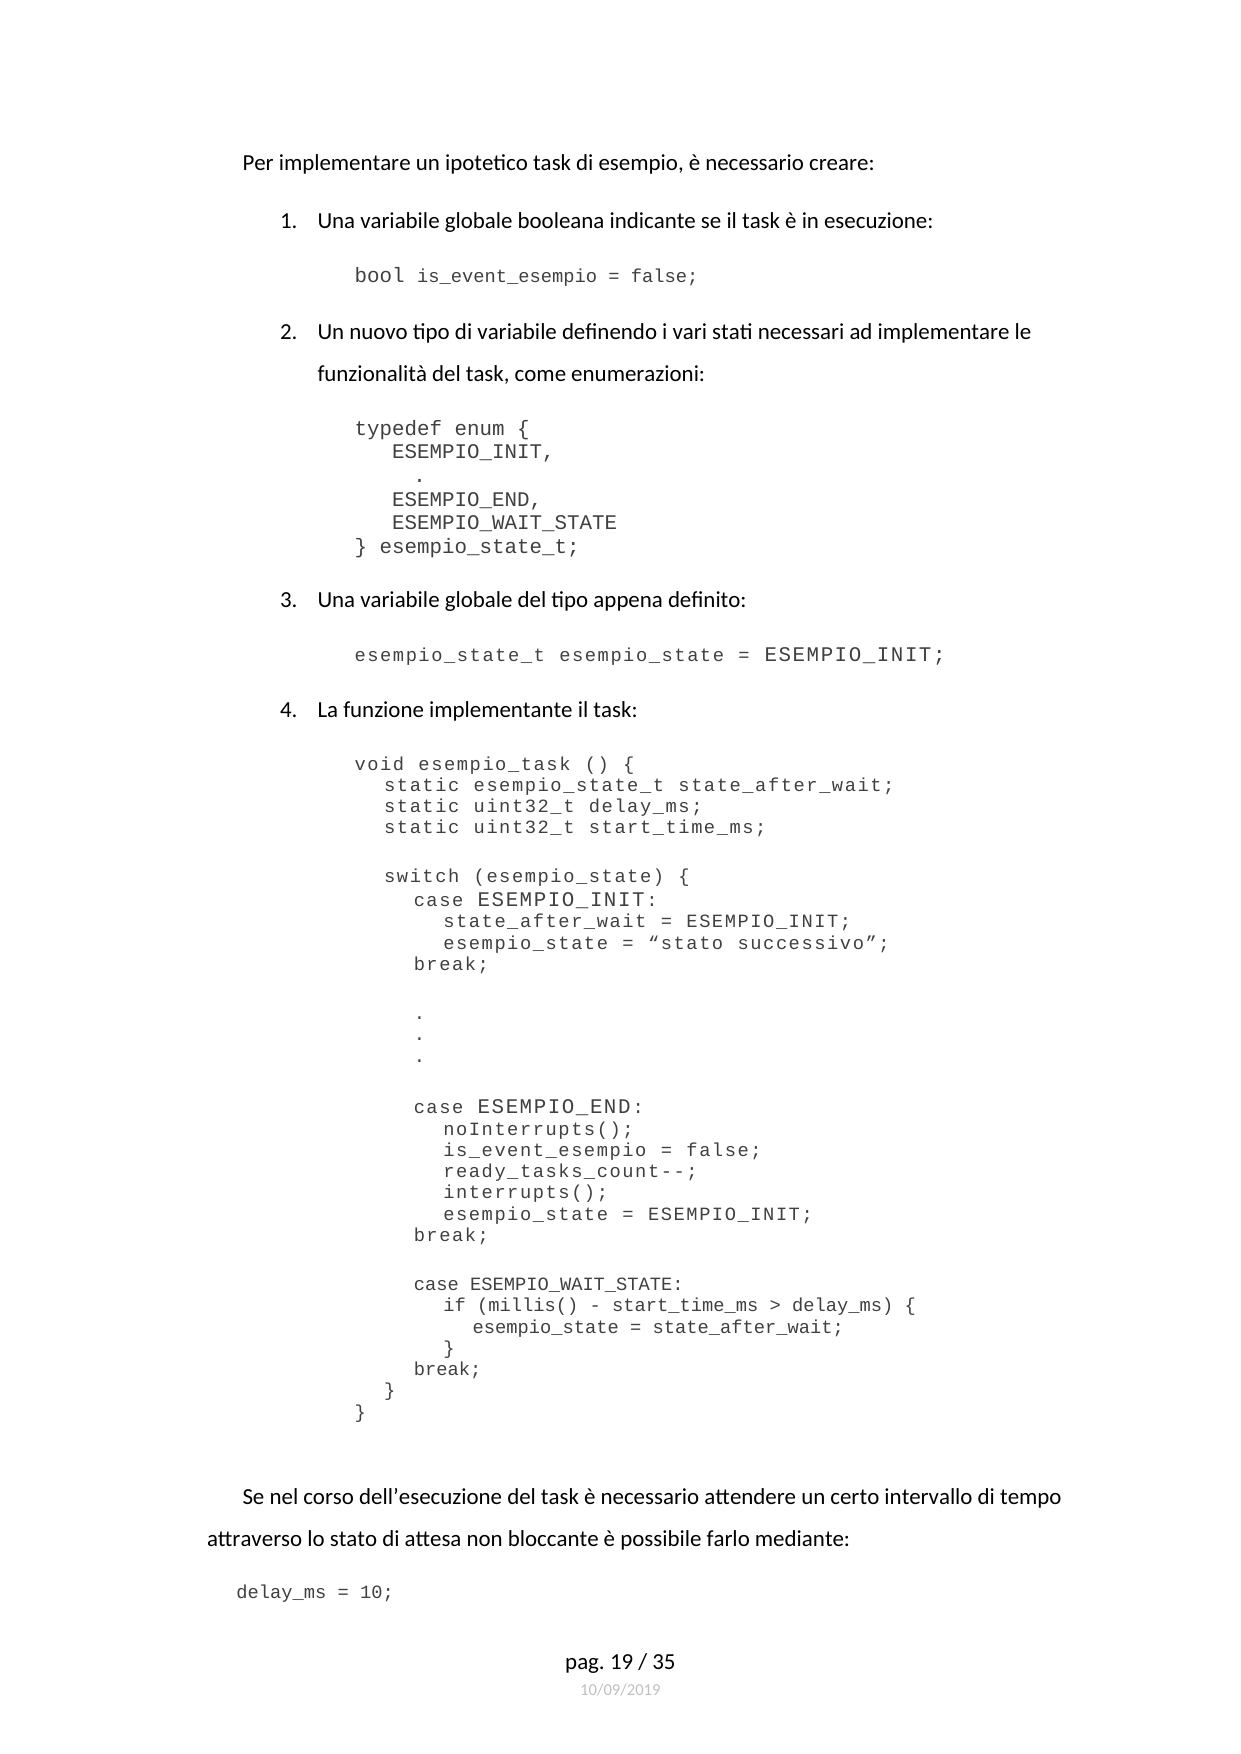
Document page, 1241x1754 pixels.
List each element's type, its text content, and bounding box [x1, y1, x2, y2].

text . [325, 1046, 1122, 1068]
subtitle switch (esempio_state) { [325, 867, 1122, 888]
text typedef enum { [325, 418, 1122, 441]
list La funzione implementante il task: [280, 696, 1122, 724]
text ESEMPIO_END, [325, 488, 1122, 512]
subtitle esempio_state_t esempio_state = ESEMPIO_INIT; [325, 643, 1122, 667]
text } [325, 1381, 1122, 1402]
text ESEMPIO_INIT, [325, 441, 1122, 465]
text Per implementare un ipotetico task di esempio, è necessario creare: [207, 148, 1122, 176]
text if (millis() - start_time_ms > delay_ms) { [325, 1296, 1122, 1317]
subtitle void esempio_task () { [325, 754, 1122, 776]
list Una variabile globale del tipo appena definito: [280, 585, 1122, 613]
text delay_ms = 10; [207, 1583, 1122, 1604]
text } [325, 1339, 1122, 1360]
subtitle case ESEMPIO_END: [325, 1096, 1122, 1119]
subtitle static esempio_state_t state_after_wait; [325, 776, 1122, 797]
text break; [325, 1360, 1122, 1381]
subtitle static uint32_t delay_ms; [325, 797, 1122, 818]
text . [325, 1025, 1122, 1046]
subtitle case ESEMPIO_INIT: [325, 888, 1122, 912]
subtitle esempio_state = ESEMPIO_INIT; [325, 1204, 1122, 1226]
text case ESEMPIO_WAIT_STATE: [325, 1275, 1122, 1296]
text ESEMPIO_WAIT_STATE [325, 512, 1122, 536]
subtitle break; [325, 1226, 1122, 1247]
text } [325, 1402, 1122, 1424]
subtitle break; [325, 955, 1122, 976]
list Una variabile globale booleana indicante se il task è in esecuzione: [280, 206, 1122, 234]
subtitle ready_tasks_count--; [325, 1162, 1122, 1183]
text . [325, 465, 1122, 488]
subtitle state_after_wait = ESEMPIO_INIT; [325, 912, 1122, 933]
subtitle noInterrupts(); [325, 1119, 1122, 1141]
subtitle esempio_state = “stato successivo”; [325, 933, 1122, 955]
subtitle interrupts(); [325, 1183, 1122, 1204]
subtitle is_event_esempio = false; [325, 1141, 1122, 1162]
text . [325, 1004, 1122, 1025]
text bool is_event_esempio = false; [325, 265, 1122, 288]
text esempio_state = state_after_wait; [325, 1317, 1122, 1339]
list Un nuovo tipo di variabile definendo i vari stati necessari ad implementare le funzionalità del task, come enumerazioni: [280, 317, 1122, 387]
text Se nel corso dell’esecuzione del task è necessario attendere un certo intervallo di tempo attraverso lo stato di attesa non bloccante è possibile farlo mediante: [207, 1482, 1122, 1552]
subtitle static uint32_t start_time_ms; [325, 818, 1122, 839]
text } esempio_state_t; [325, 536, 1122, 559]
